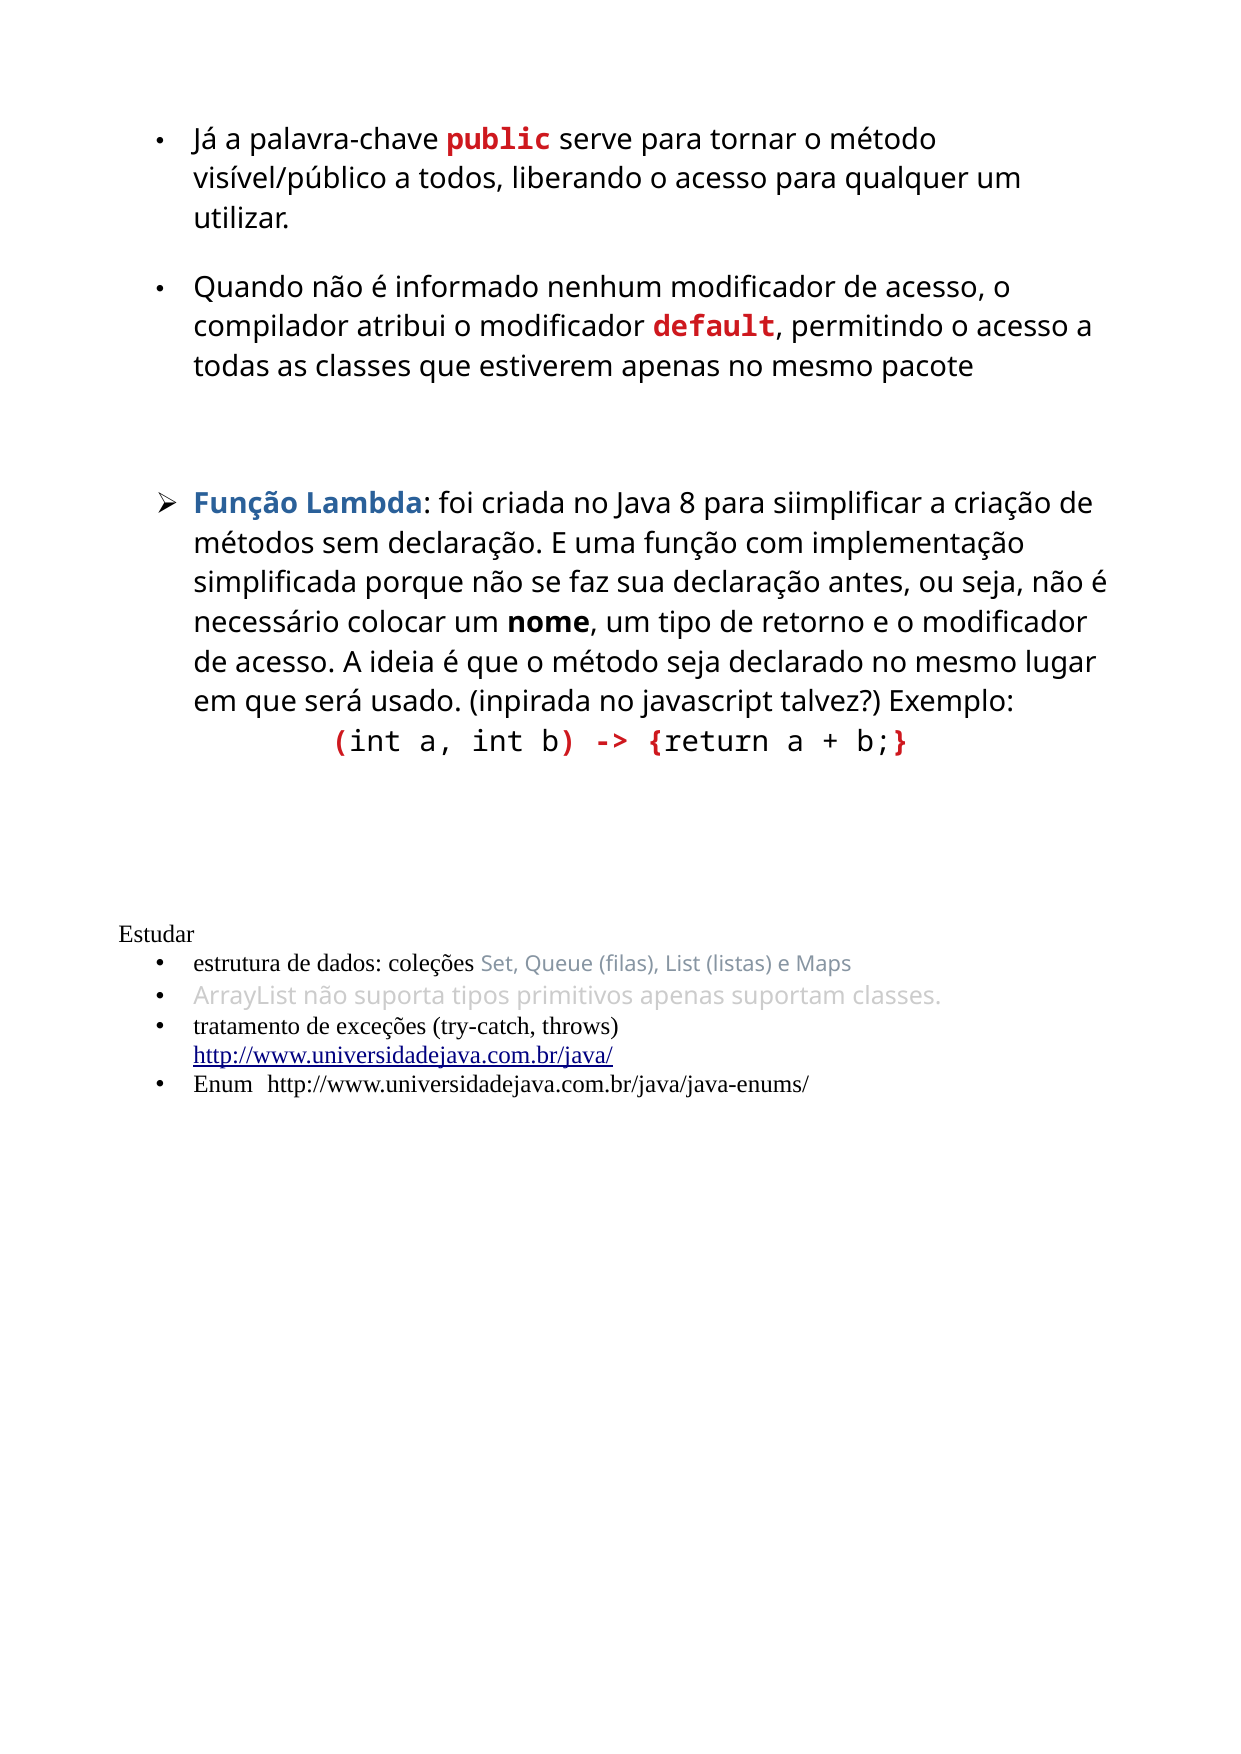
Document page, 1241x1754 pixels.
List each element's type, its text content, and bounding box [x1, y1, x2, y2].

list Enum http://www.universidadejava.com.br/java/java-enums/ [156, 1069, 1122, 1098]
text (int a, int b) -> {return a + b;} [118, 720, 1122, 760]
list ArrayList não suporta tipos primitivos apenas suportam classes. [156, 977, 1122, 1011]
list Quando não é informado nenhum modificador de acesso, o compilador atribui o modificador default, permitindo o acesso a todas as classes que estiverem apenas no mesmo pacote [156, 266, 1122, 385]
text Estudar [118, 919, 1122, 947]
list Já a palavra-chave public serve para tornar o método visível/público a todos, liberando o acesso para qualquer um utilizar. [156, 118, 1122, 266]
list tratamento de exceções (try-catch, throws) http://www.universidadejava.com.br/java/ [156, 1011, 1122, 1069]
list estrutura de dados: coleções Set, Queue (filas), List (listas) e Maps [156, 947, 1122, 977]
list Função Lambda: foi criada no Java 8 para siimplificar a criação de métodos sem declaração. E uma função com implementação simplificada porque não se faz sua declaração antes, ou seja, não é necessário colocar um nome, um tipo de retorno e o modificador de acesso. A ideia é que o método seja declarado no mesmo lugar em que será usado. (inpirada no javascript talvez?) Exemplo: [156, 482, 1122, 720]
